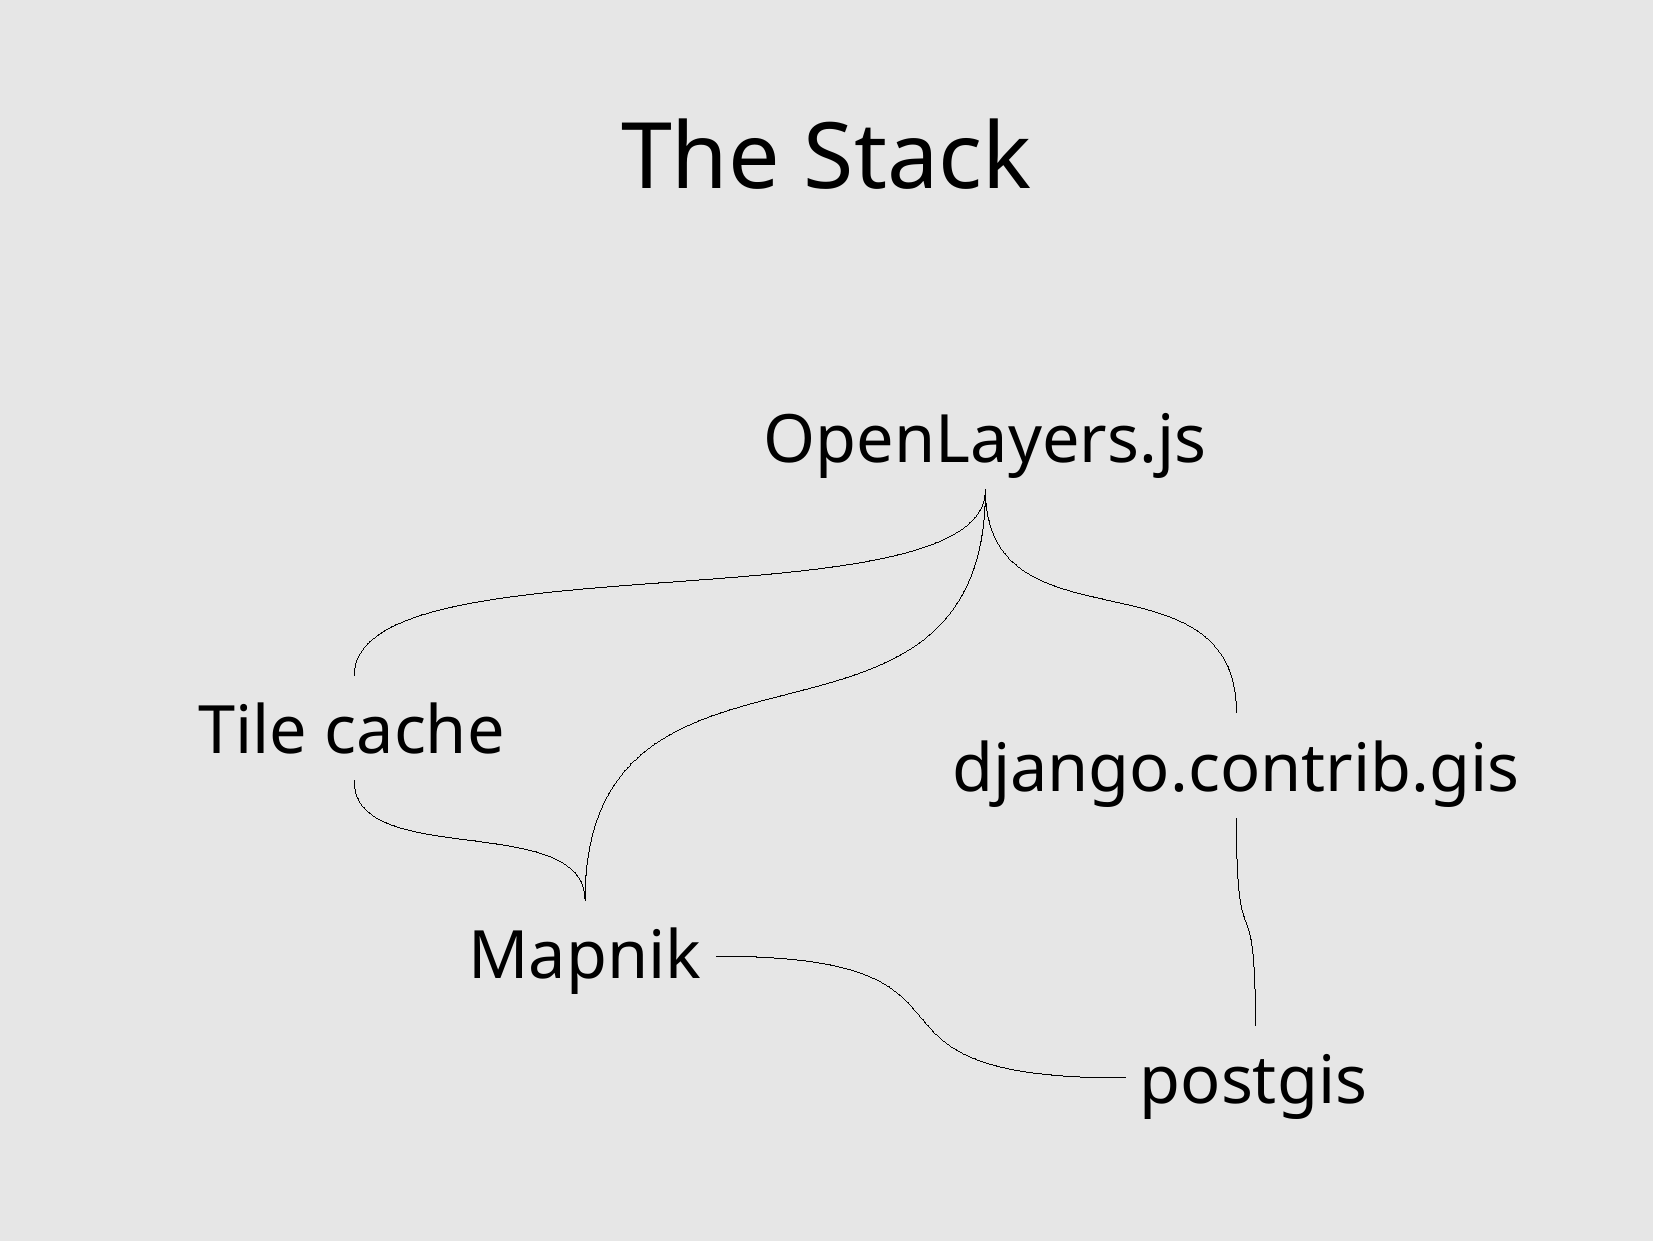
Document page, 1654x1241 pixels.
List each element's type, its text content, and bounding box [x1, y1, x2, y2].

text_box django.contrib.gis [937, 712, 1528, 813]
text_box OpenLayers.js [748, 383, 1219, 484]
text_box Tile cache [183, 675, 526, 775]
title The Stack [82, 49, 1571, 257]
text_box Mapnik [453, 900, 713, 1013]
text_box postgis [1125, 1025, 1386, 1126]
